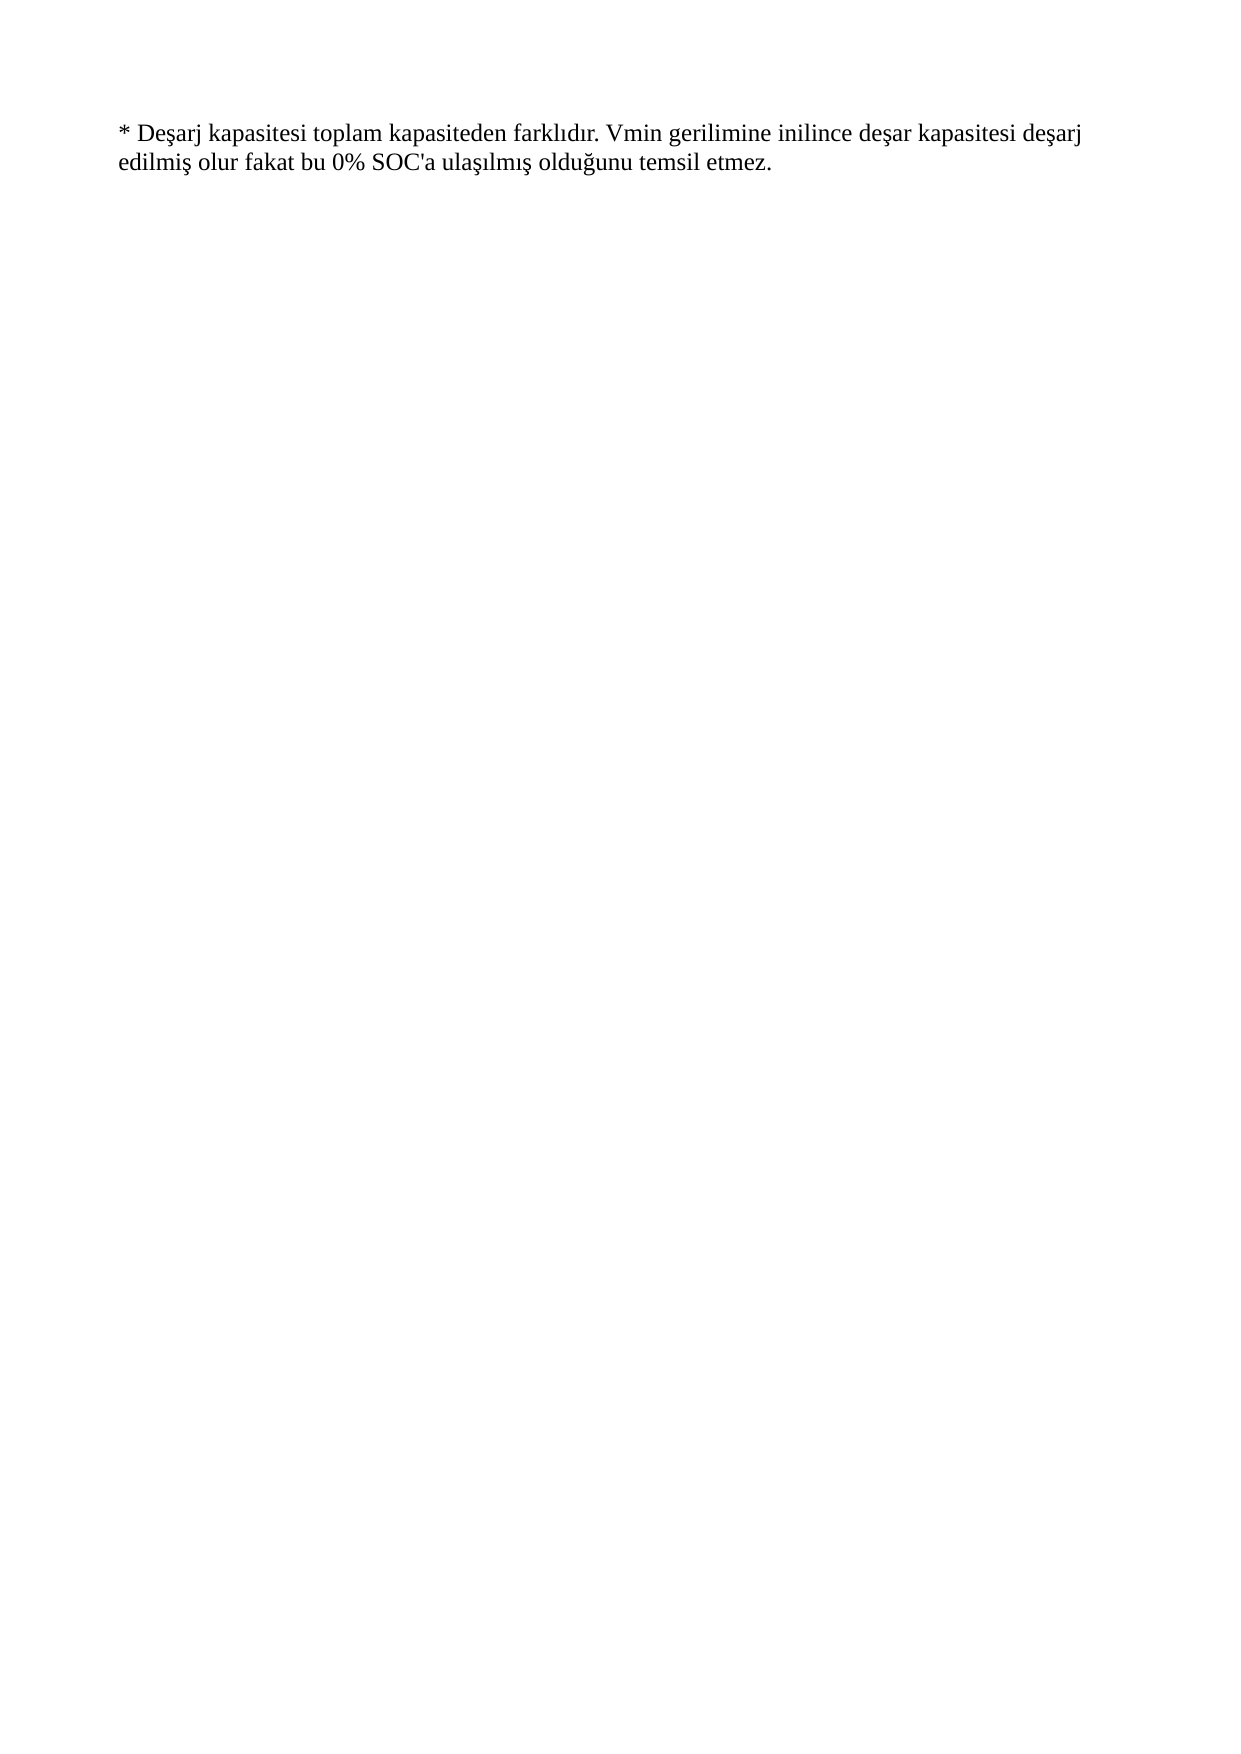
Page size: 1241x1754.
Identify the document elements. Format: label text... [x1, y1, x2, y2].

text * Deşarj kapasitesi toplam kapasiteden farklıdır. Vmin gerilimine inilince deşar kapasitesi deşarj edilmiş olur fakat bu 0% SOC'a ulaşılmış olduğunu temsil etmez. [118, 118, 1122, 176]
